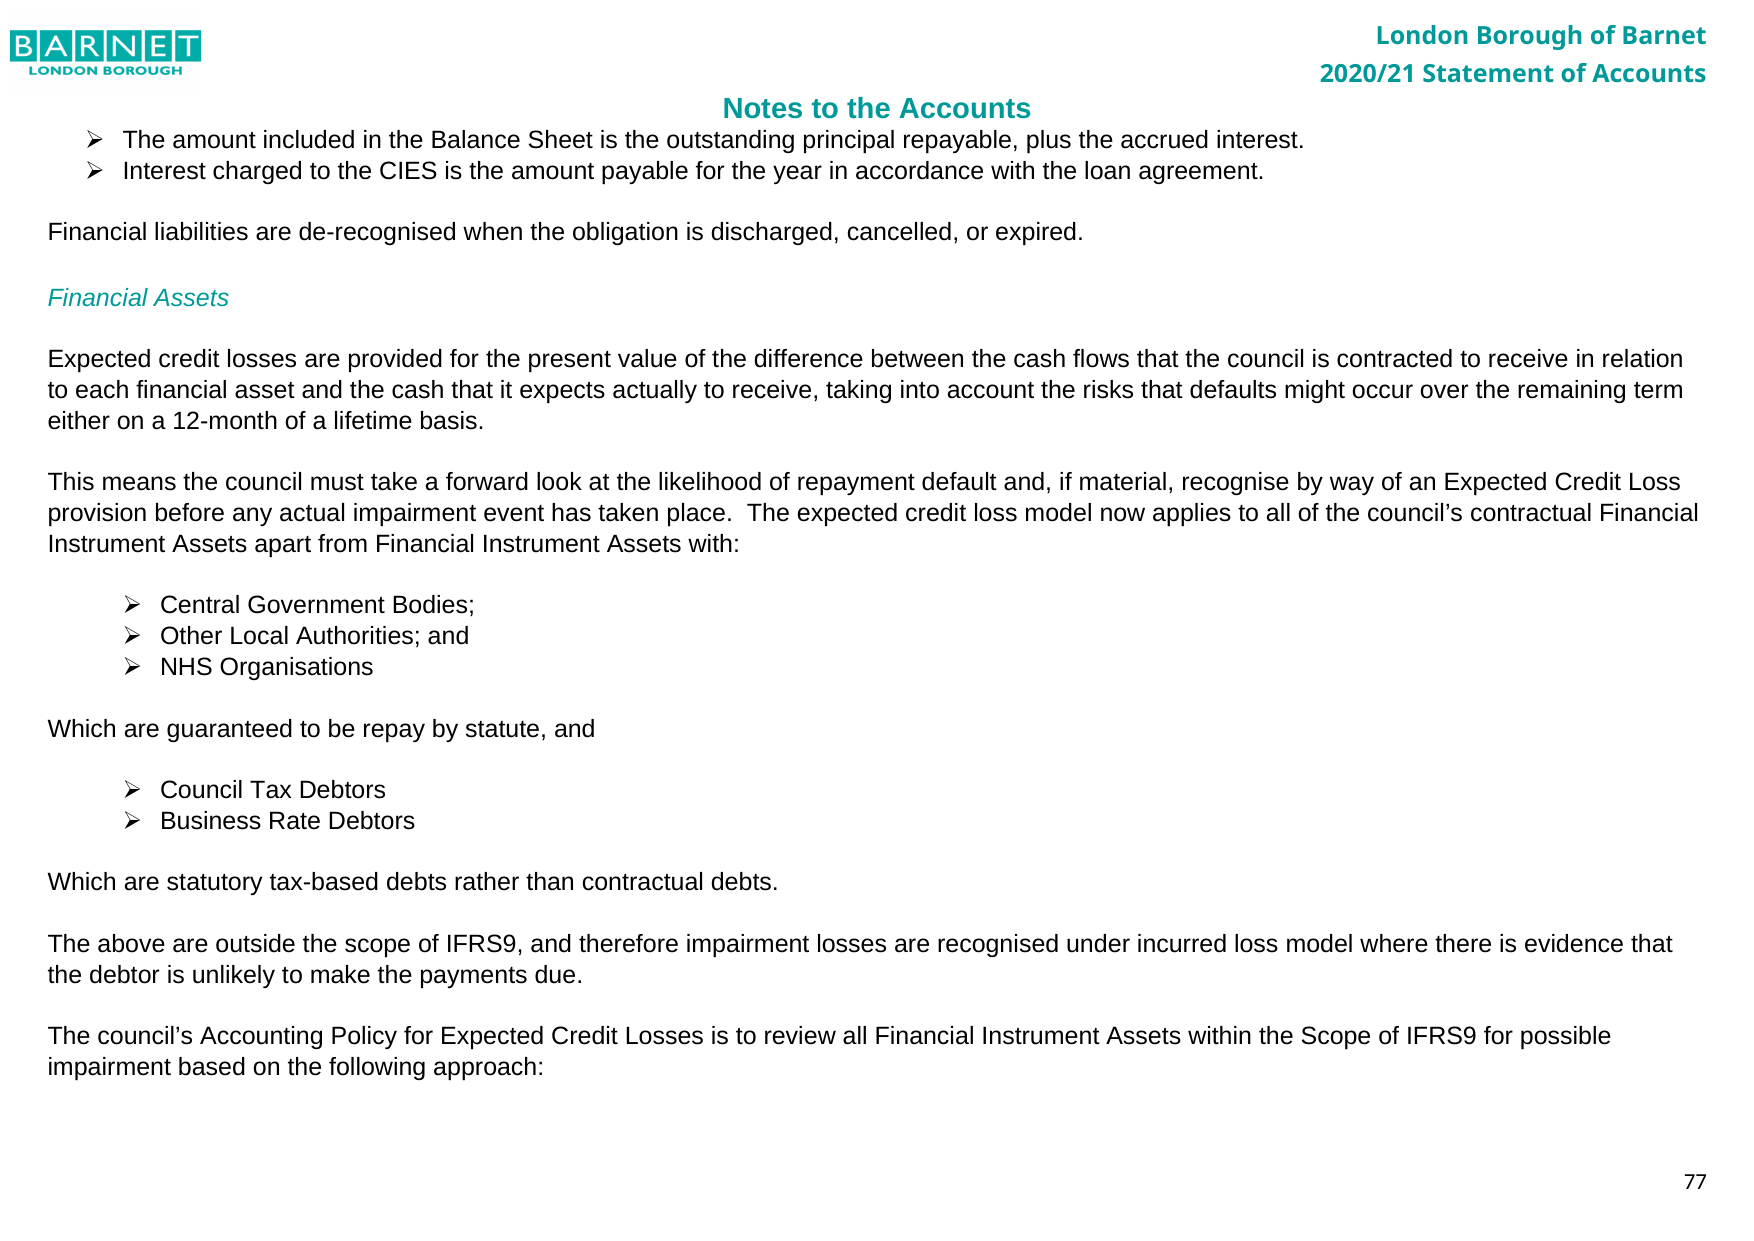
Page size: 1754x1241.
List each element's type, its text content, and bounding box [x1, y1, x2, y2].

list NHS Organisations [122, 652, 1707, 681]
list Interest charged to the CIES is the amount payable for the year in accordance with the loan agreement. [85, 156, 1707, 185]
text Which are guaranteed to be repay by statute, and [47, 713, 1707, 742]
list The amount included in the Balance Sheet is the outstanding principal repayable, plus the accrued interest. [85, 125, 1707, 154]
list Other Local Authorities; and [122, 621, 1707, 650]
subtitle Financial Assets [47, 283, 1707, 312]
text Expected credit losses are provided for the present value of the difference between the cash flows that the council is contracted to receive in relation to each financial asset and the cash that it expects actually to receive, taking into account the risks that defaults might occur over the remaining term either on a 12-month of a lifetime basis. [47, 344, 1707, 435]
text This means the council must take a forward look at the likelihood of repayment default and, if material, recognise by way of an Expected Credit Loss provision before any actual impairment event has taken place. The expected credit loss model now applies to all of the council’s contractual Financial Instrument Assets apart from Financial Instrument Assets with: [47, 467, 1707, 558]
list Business Rate Debtors [122, 806, 1707, 835]
list Council Tax Debtors [122, 775, 1707, 804]
text The council’s Accounting Policy for Expected Credit Losses is to review all Financial Instrument Assets within the Scope of IFRS9 for possible impairment based on the following approach: [47, 1021, 1707, 1081]
text Financial liabilities are de-recognised when the obligation is discharged, cancelled, or expired. [47, 217, 1707, 246]
list Central Government Bodies; [122, 590, 1707, 619]
text Which are statutory tax-based debts rather than contractual debts. [47, 867, 1707, 896]
text The above are outside the scope of IFRS9, and therefore impairment losses are recognised under incurred loss model where there is evidence that the debtor is unlikely to make the payments due. [47, 929, 1707, 988]
